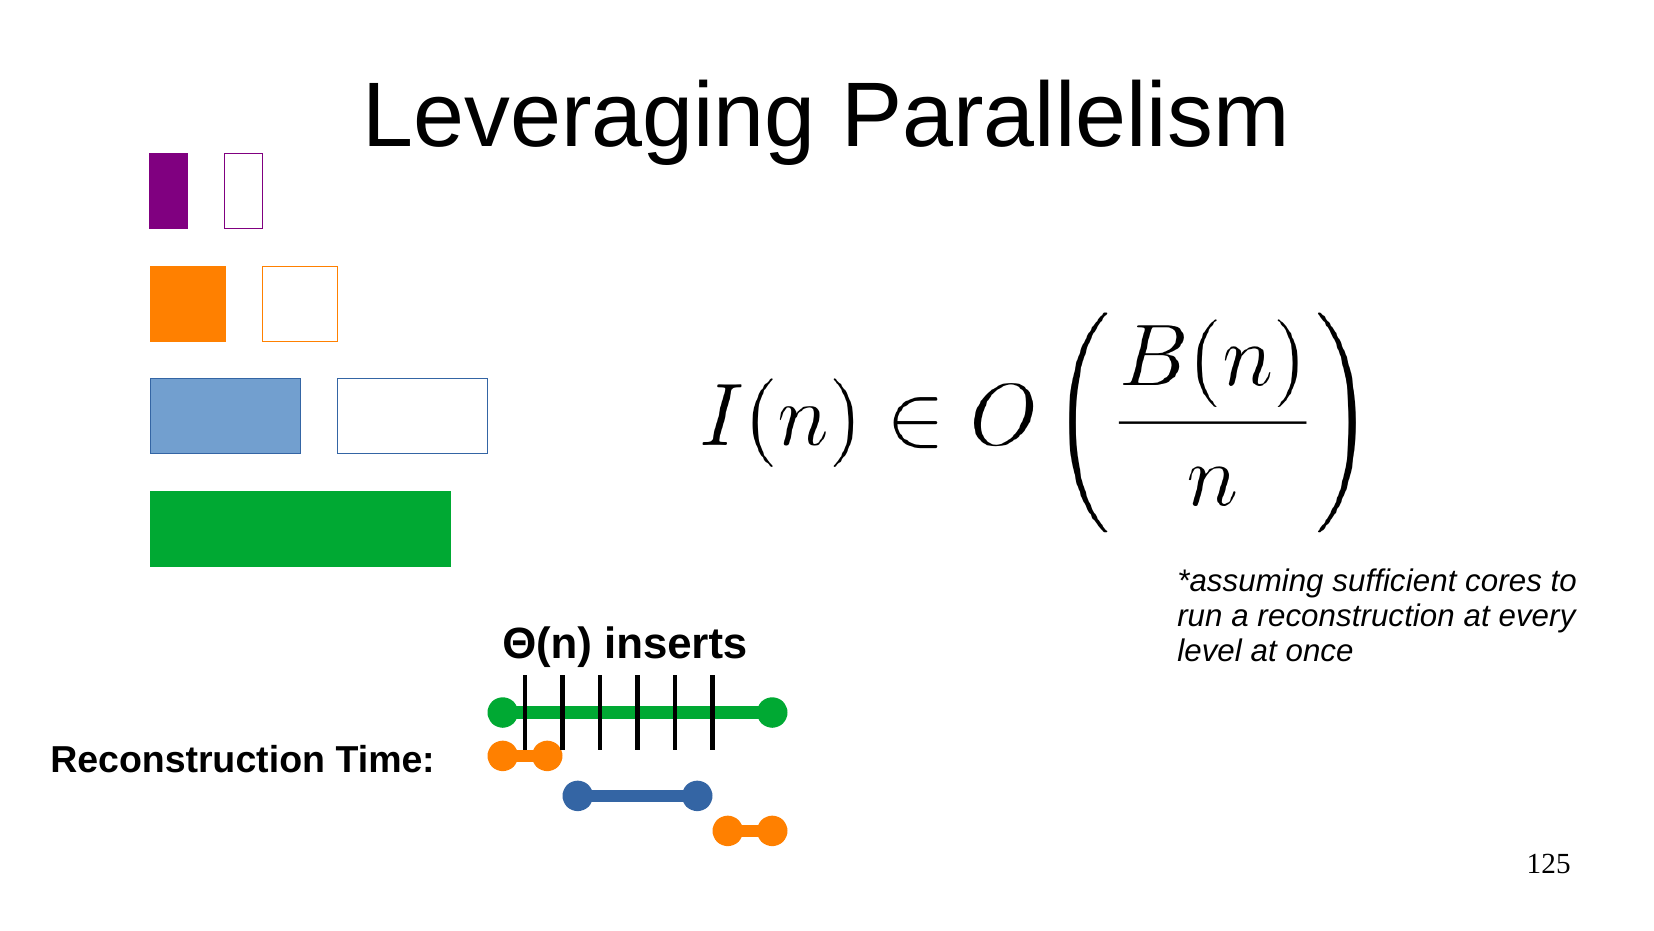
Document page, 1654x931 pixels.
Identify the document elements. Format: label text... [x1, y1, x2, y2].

title Leveraging Parallelism [82, 37, 1571, 193]
text_box Reconstruction Time: [35, 730, 451, 788]
text_box [150, 378, 301, 454]
text_box [149, 153, 188, 229]
text_box *assuming sufficient cores to run a reconstruction at every level at once [1162, 556, 1654, 676]
text_box Θ(n) inserts [487, 611, 763, 676]
text_box [150, 266, 226, 342]
text_box [337, 378, 488, 454]
text_box [224, 153, 263, 229]
picture [664, 259, 1414, 570]
text_box [262, 266, 338, 342]
text_box [150, 491, 451, 567]
